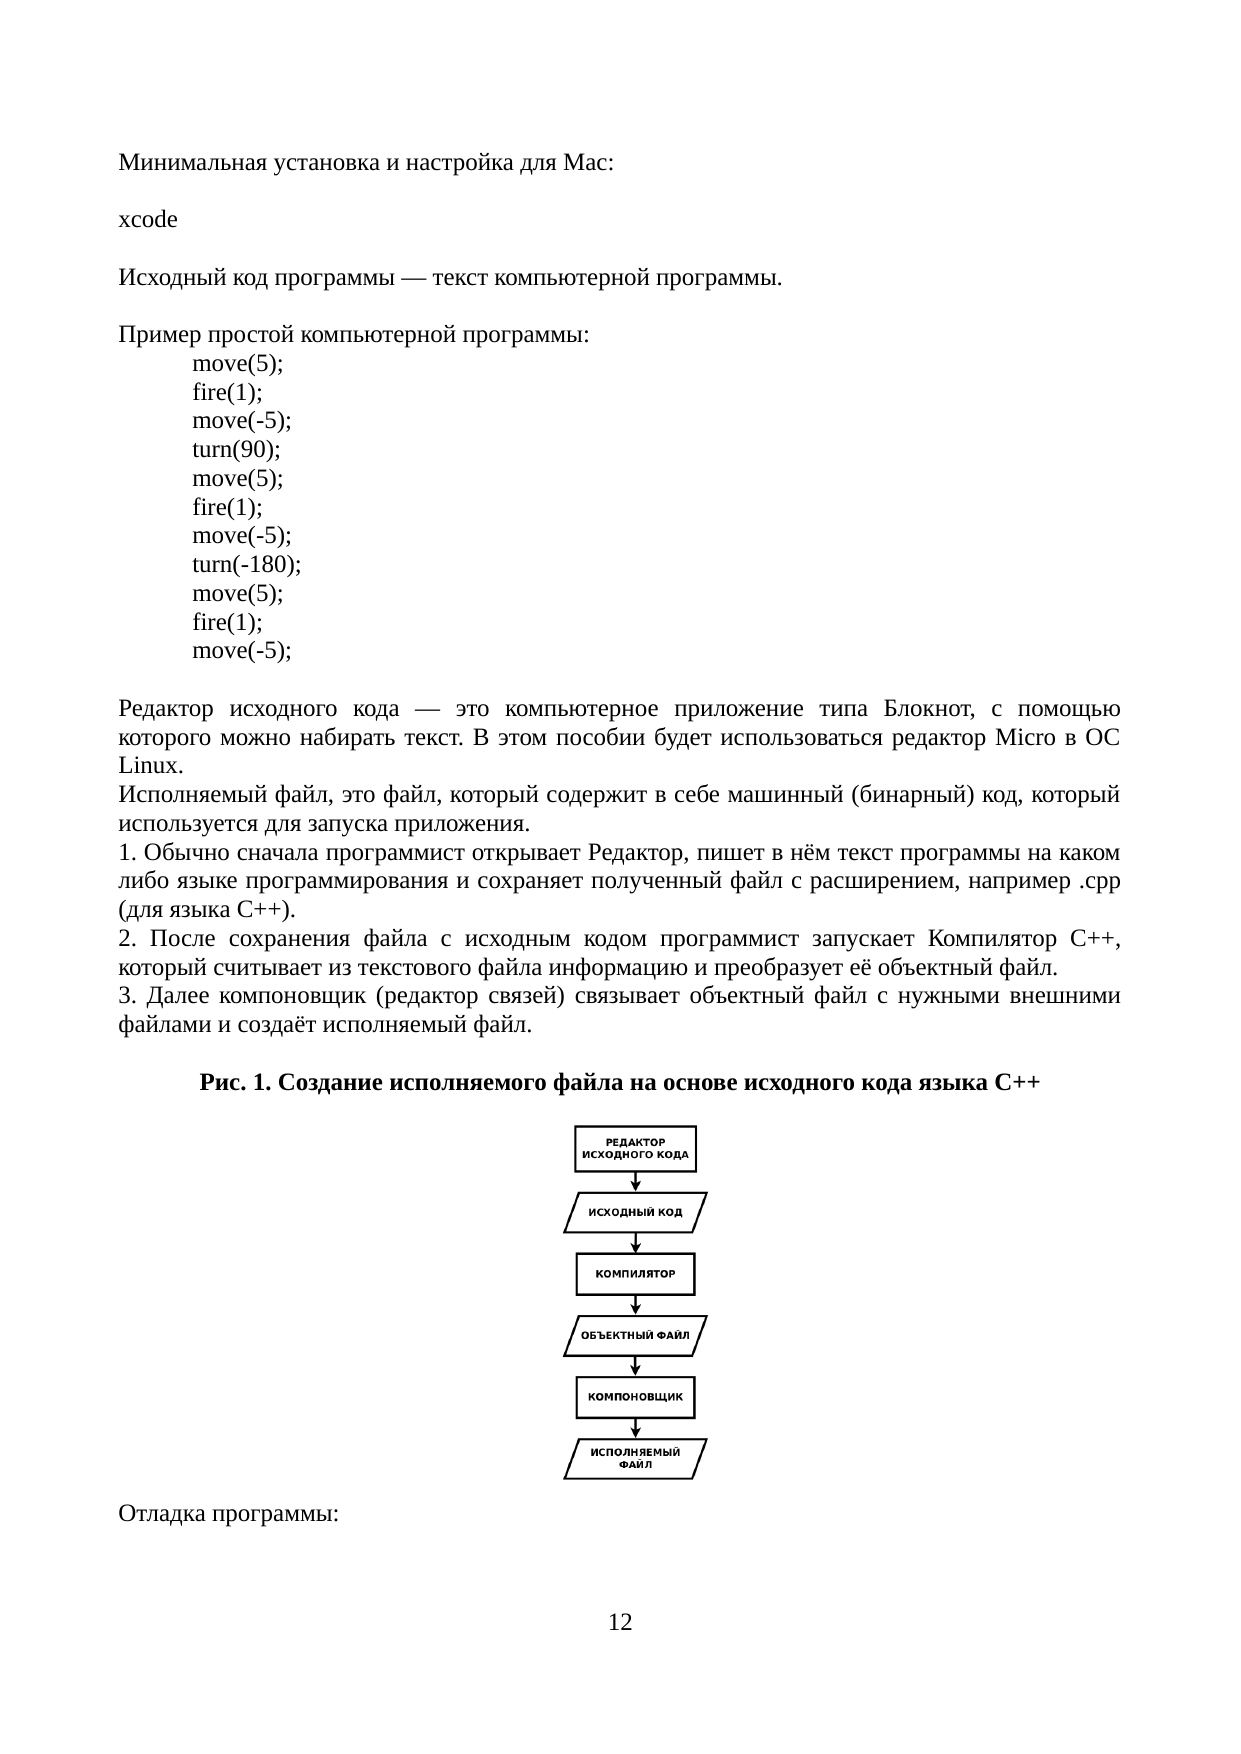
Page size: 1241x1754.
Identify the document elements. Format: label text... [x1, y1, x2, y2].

text Рис. 1. Создание исполняемого файла на основе исходного кода языка C++ [118, 1067, 1122, 1096]
text 3. Далее компоновщик (редактор связей) связывает объектный файл с нужными внешними файлами и создаёт исполняемый файл. [118, 981, 1122, 1038]
text Отладка программы: [118, 1498, 1122, 1527]
text Пример простой компьютерной программы: [118, 319, 1122, 348]
picture [560, 1121, 713, 1484]
text move(-5); [118, 406, 1122, 434]
text Исполняемый файл, это файл, который содержит в себе машинный (бинарный) код, который используется для запуска приложения. [118, 779, 1122, 837]
text turn(90); [118, 434, 1122, 463]
text fire(1); [118, 607, 1122, 636]
text 2. После сохранения файла с исходным кодом программист запускает Компилятор C++, который считывает из текстового файла информацию и преобразует её объектный файл. [118, 923, 1122, 981]
text move(-5); [118, 636, 1122, 664]
text move(5); [118, 463, 1122, 492]
text fire(1); [118, 492, 1122, 521]
text Минимальная установка и настройка для Mac: [118, 147, 1122, 176]
text move(5); [118, 348, 1122, 377]
text Редактор исходного кода — это компьютерное приложение типа Блокнот, с помощью которого можно набирать текст. В этом пособии будет использоваться редактор Micro в ОС Linux. [118, 693, 1122, 779]
text move(5); [118, 578, 1122, 607]
text xcode [118, 204, 1122, 233]
text move(-5); [118, 521, 1122, 549]
text fire(1); [118, 377, 1122, 406]
text 1. Обычно сначала программист открывает Редактор, пишет в нём текст программы на каком либо языке программирования и сохраняет полученный файл с расширением, например .cpp (для языка C++). [118, 837, 1122, 923]
text Исходный код программы — текст компьютерной программы. [118, 262, 1122, 291]
text turn(-180); [118, 549, 1122, 578]
